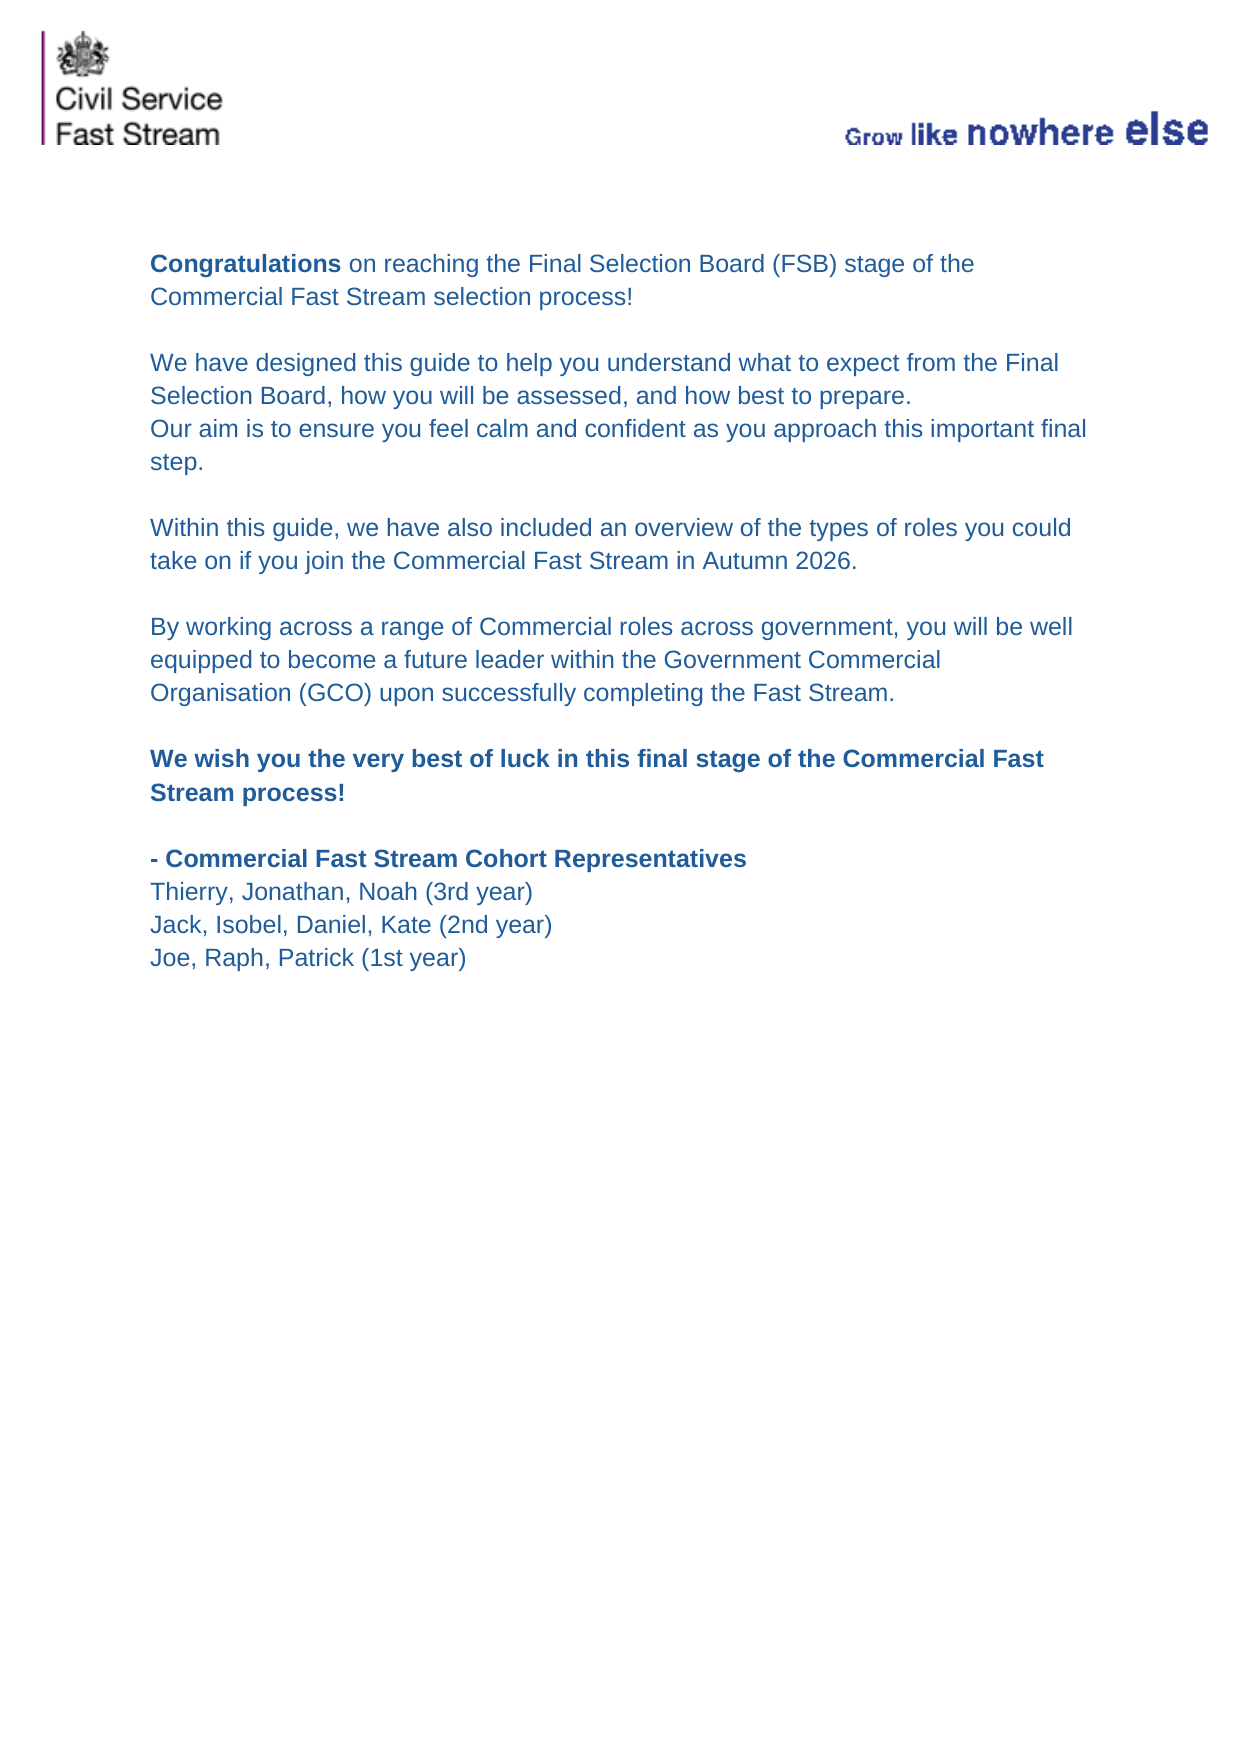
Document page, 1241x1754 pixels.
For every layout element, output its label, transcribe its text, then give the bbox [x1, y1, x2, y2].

text Joe, Raph, Patrick (1st year) [150, 943, 1090, 971]
text - Commercial Fast Stream Cohort Representatives [150, 843, 1090, 872]
text We wish you the very best of luck in this final stage of the Commercial Fast Stream process! [150, 744, 1090, 806]
text Jack, Isobel, Daniel, Kate (2nd year) [150, 909, 1090, 938]
text Thierry, Jonathan, Noah (3rd year) [150, 877, 1090, 905]
text Within this guide, we have also included an overview of the types of roles you could take on if you join the Commercial Fast Stream in Autumn 2026. [150, 513, 1090, 575]
text Congratulations on reaching the Final Selection Board (FSB) stage of the Commercial Fast Stream selection process! [150, 249, 1090, 311]
text Our aim is to ensure you feel calm and confident as you approach this important final step. [150, 414, 1090, 476]
text We have designed this guide to help you understand what to expect from the Final Selection Board, how you will be assessed, and how best to prepare. [150, 348, 1090, 410]
text By working across a range of Commercial roles across government, you will be well equipped to become a future leader within the Government Commercial Organisation (GCO) upon successfully completing the Fast Stream. [150, 612, 1090, 707]
